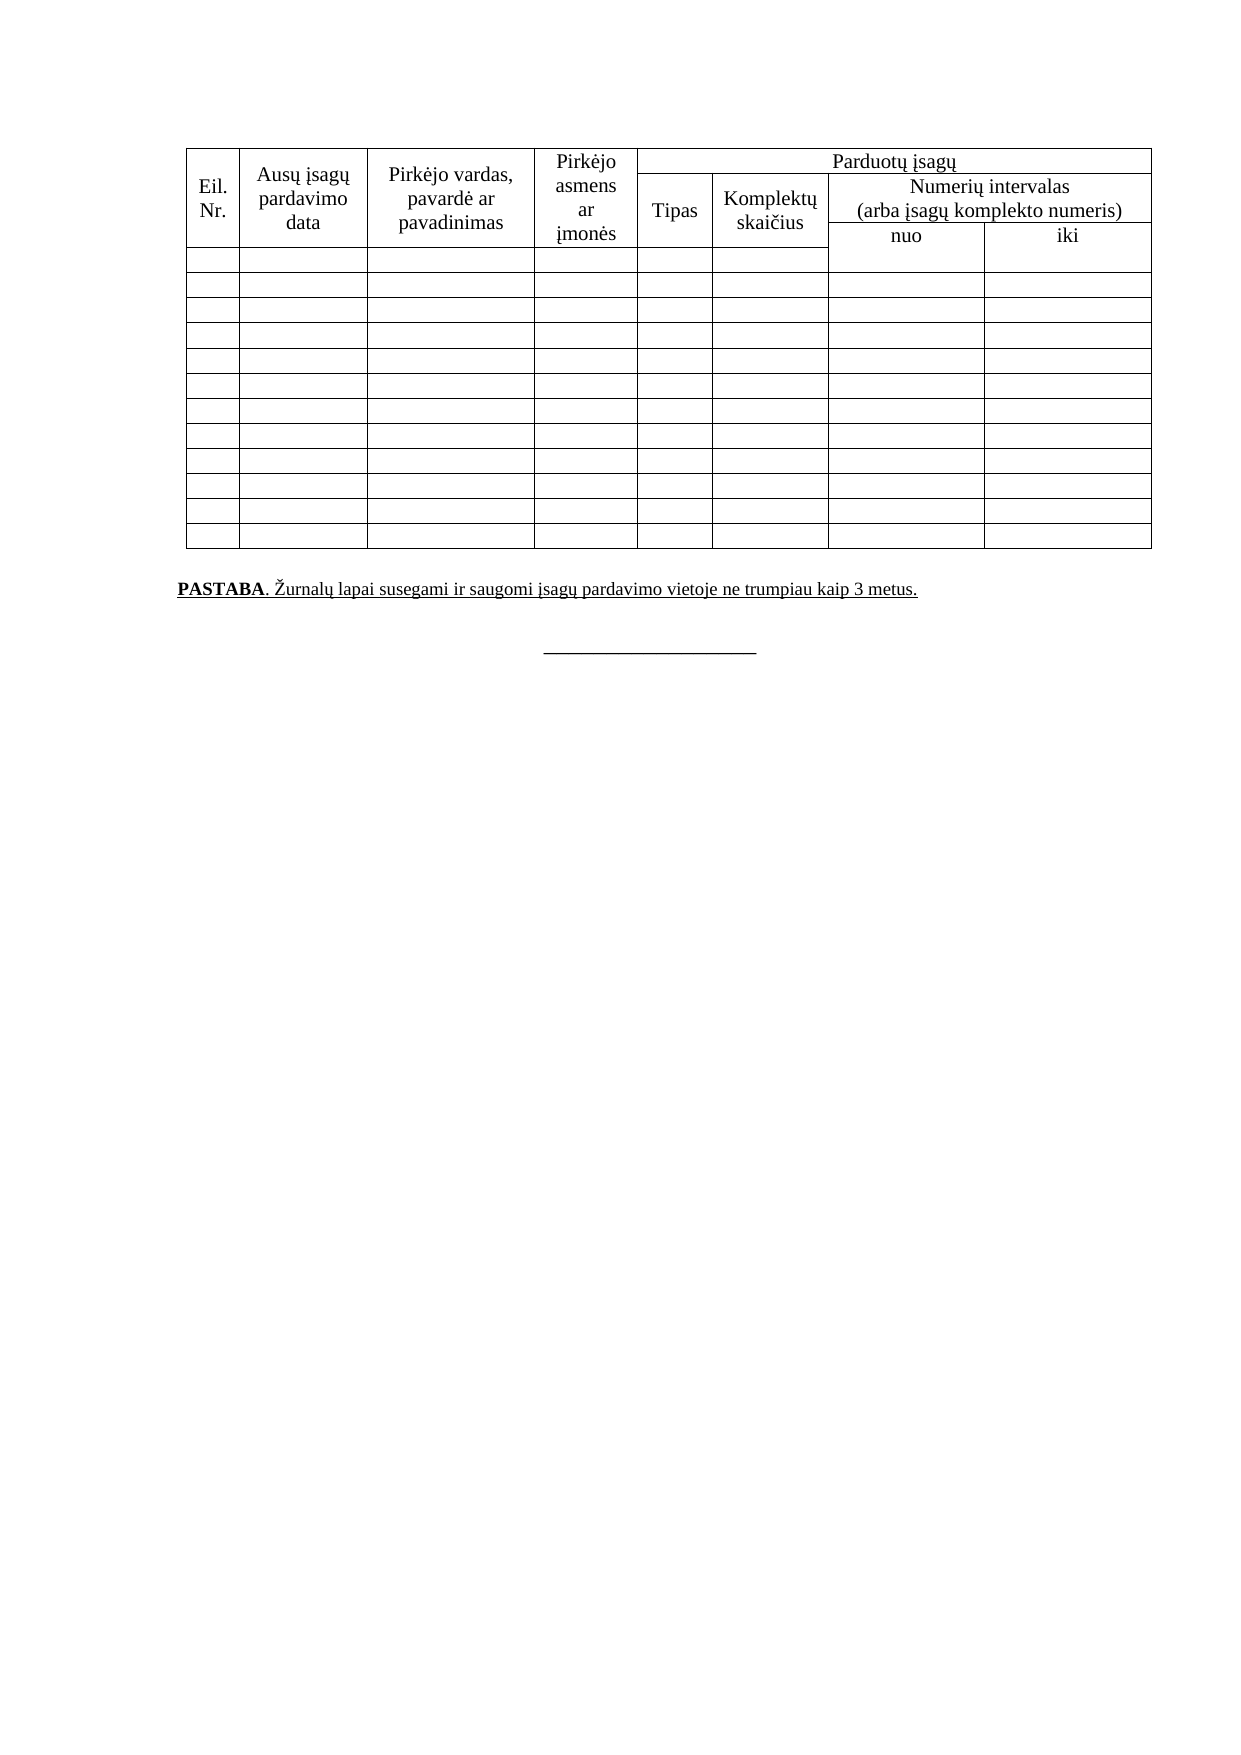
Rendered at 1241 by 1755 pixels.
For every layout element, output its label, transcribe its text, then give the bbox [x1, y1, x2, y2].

table_cell [535, 248, 637, 272]
table_cell [368, 374, 534, 398]
table_cell Numerių intervalas (arba įsagų komplekto numeris) [829, 174, 1151, 222]
table_cell [985, 399, 1151, 423]
table_cell [829, 349, 984, 372]
table_cell Komplektų skaičius [713, 174, 828, 247]
table_cell [829, 524, 984, 548]
table_cell [985, 298, 1151, 322]
table_cell [187, 298, 239, 322]
table_cell [985, 449, 1151, 473]
table_cell Tipas [638, 174, 712, 247]
table_cell [187, 399, 239, 423]
table_cell [713, 449, 828, 473]
table_cell [368, 349, 534, 372]
table_cell [368, 424, 534, 448]
table_cell [240, 349, 367, 372]
table_cell [187, 349, 239, 372]
table_cell [368, 399, 534, 423]
table_header Pirkėjo vardas, pavardė ar pavadinimas [368, 149, 534, 247]
table_cell [638, 474, 712, 498]
table_cell [187, 248, 239, 272]
table_cell [368, 248, 534, 272]
table_cell [638, 524, 712, 548]
table_cell [985, 499, 1151, 523]
table_cell [240, 399, 367, 423]
table_cell [535, 399, 637, 423]
table_cell [535, 474, 637, 498]
table_cell nuo [829, 223, 984, 247]
table_cell [713, 298, 828, 322]
table_cell [187, 424, 239, 448]
table_cell [713, 399, 828, 423]
table_header Pirkėjo asmens ar įmonės kodas [535, 149, 637, 247]
table_cell [535, 273, 637, 297]
table_cell [985, 424, 1151, 448]
table_cell [829, 474, 984, 498]
table_cell [368, 499, 534, 523]
table_cell [713, 273, 828, 297]
table_cell [368, 298, 534, 322]
table_cell [535, 524, 637, 548]
table_cell [240, 449, 367, 473]
table_cell [535, 323, 637, 347]
table_cell [368, 474, 534, 498]
table_cell [535, 424, 637, 448]
table_cell [638, 399, 712, 423]
table_cell [713, 424, 828, 448]
table_cell [829, 449, 984, 473]
table_cell [187, 374, 239, 398]
table_cell [638, 374, 712, 398]
table_cell [829, 273, 984, 297]
table_cell [187, 524, 239, 548]
text PASTABA. Žurnalų lapai susegami ir saugomi įsagų pardavimo vietoje ne trumpiau kaip 3 metus. [177, 578, 1122, 599]
table_cell [985, 524, 1151, 548]
table_cell [638, 298, 712, 322]
table_cell [829, 424, 984, 448]
table_cell [240, 323, 367, 347]
table_cell [713, 349, 828, 372]
table_cell [240, 499, 367, 523]
table_cell iki [985, 223, 1151, 247]
table_cell [187, 323, 239, 347]
table_cell [829, 399, 984, 423]
table_header Parduotų įsagų [638, 149, 1151, 173]
table_cell [985, 247, 1151, 272]
table_cell [985, 323, 1151, 347]
table_cell [240, 273, 367, 297]
table_cell [535, 298, 637, 322]
table_cell [638, 349, 712, 372]
table_cell [829, 374, 984, 398]
table_cell [187, 474, 239, 498]
table_cell [638, 499, 712, 523]
text _________________ [177, 628, 1122, 657]
table_cell [713, 323, 828, 347]
table_cell [535, 499, 637, 523]
table_cell [713, 524, 828, 548]
table_cell [985, 349, 1151, 372]
table_cell [638, 323, 712, 347]
table_cell [535, 374, 637, 398]
table_header Ausų įsagų pardavimo data [240, 149, 367, 247]
table_cell [638, 273, 712, 297]
table_cell [985, 273, 1151, 297]
table_cell [187, 449, 239, 473]
table_cell [713, 474, 828, 498]
table_cell [368, 449, 534, 473]
table_cell [985, 474, 1151, 498]
table_cell [829, 323, 984, 347]
table_cell [240, 424, 367, 448]
table_cell [535, 449, 637, 473]
table_cell [713, 248, 828, 272]
table_cell [713, 499, 828, 523]
table_cell [240, 374, 367, 398]
table_cell [240, 298, 367, 322]
table_cell [240, 524, 367, 548]
table_cell [829, 247, 984, 272]
table_header Eil. Nr. [187, 149, 239, 247]
table_cell [829, 499, 984, 523]
table_cell [985, 374, 1151, 398]
table_cell [638, 449, 712, 473]
table_cell [713, 374, 828, 398]
table_cell [535, 349, 637, 372]
table_cell [829, 298, 984, 322]
table_cell [368, 273, 534, 297]
table_cell [240, 474, 367, 498]
table_cell [187, 273, 239, 297]
table_cell [638, 424, 712, 448]
table_cell [368, 323, 534, 347]
table_cell [638, 248, 712, 272]
table_cell [187, 499, 239, 523]
table_cell [368, 524, 534, 548]
table_cell [240, 248, 367, 272]
